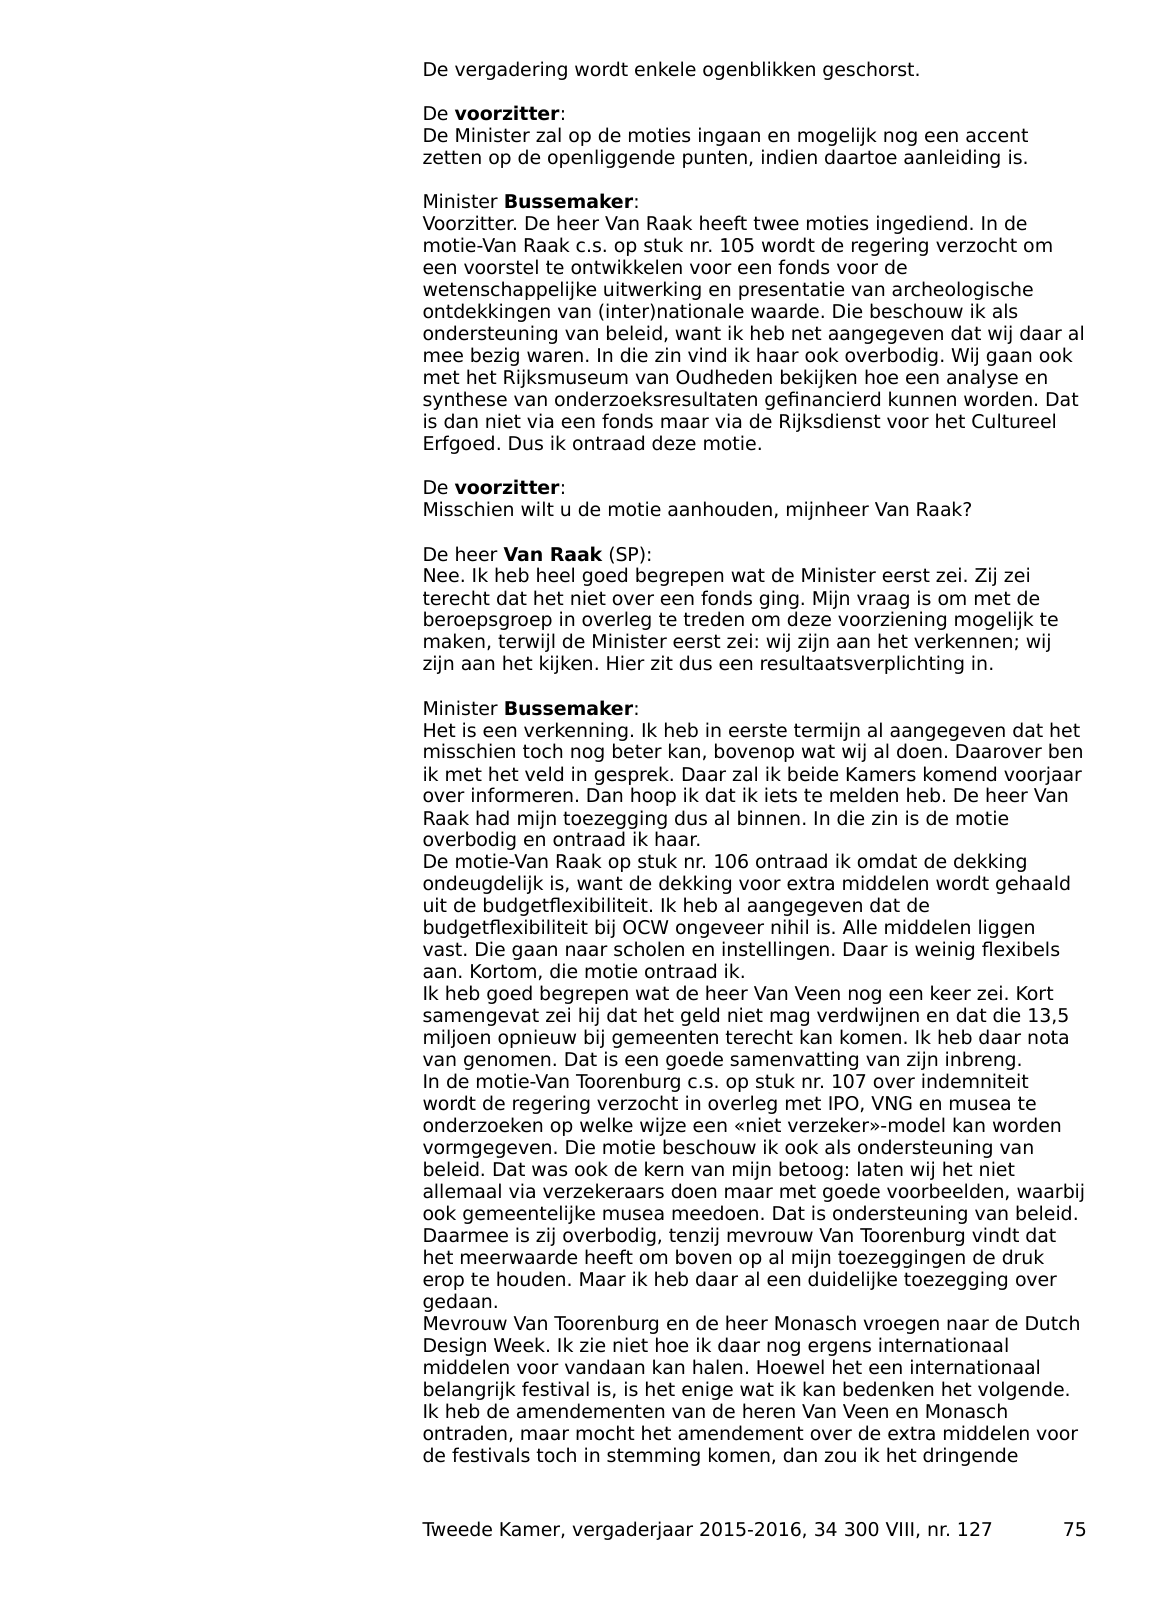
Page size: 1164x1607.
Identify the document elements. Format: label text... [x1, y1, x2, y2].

text In de motie-Van Toorenburg c.s. op stuk nr. 107 over indemniteit wordt de regering verzocht in overleg met IPO, VNG en musea te onderzoeken op welke wijze een «niet verzeker»-model kan worden vormgegeven. Die motie beschouw ik ook als ondersteuning van beleid. Dat was ook de kern van mijn betoog: laten wij het niet allemaal via verzekeraars doen maar met goede voorbeelden, waarbij ook gemeentelijke musea meedoen. Dat is ondersteuning van beleid. Daarmee is zij overbodig, tenzij mevrouw Van Toorenburg vindt dat het meerwaarde heeft om boven op al mijn toezeggingen de druk erop te houden. Maar ik heb daar al een duidelijke toezegging over gedaan. [422, 1071, 1087, 1313]
text Mevrouw Van Toorenburg en de heer Monasch vroegen naar de Dutch Design Week. Ik zie niet hoe ik daar nog ergens internationaal middelen voor vandaan kan halen. Hoewel het een internationaal belangrijk festival is, is het enige wat ik kan bedenken het volgende. Ik heb de amendementen van de heren Van Veen en Monasch ontraden, maar mocht het amendement over de extra middelen voor de festivals toch in stemming komen, dan zou ik het dringende [422, 1313, 1087, 1467]
text De Minister zal op de moties ingaan en mogelijk nog een accent zetten op de openliggende punten, indien daartoe aanleiding is. [422, 125, 1087, 169]
text De voorzitter: [422, 103, 1087, 125]
text De vergadering wordt enkele ogenblikken geschorst. [422, 59, 1087, 81]
text Minister Bussemaker: [422, 697, 1087, 719]
text Het is een verkenning. Ik heb in eerste termijn al aangegeven dat het misschien toch nog beter kan, bovenop wat wij al doen. Daarover ben ik met het veld in gesprek. Daar zal ik beide Kamers komend voorjaar over informeren. Dan hoop ik dat ik iets te melden heb. De heer Van Raak had mijn toezegging dus al binnen. In die zin is de motie overbodig en ontraad ik haar. [422, 719, 1087, 851]
text Voorzitter. De heer Van Raak heeft twee moties ingediend. In de motie-Van Raak c.s. op stuk nr. 105 wordt de regering verzocht om een voorstel te ontwikkelen voor een fonds voor de wetenschappelijke uitwerking en presentatie van archeologische ontdekkingen van (inter)nationale waarde. Die beschouw ik als ondersteuning van beleid, want ik heb net aangegeven dat wij daar al mee bezig waren. In die zin vind ik haar ook overbodig. Wij gaan ook met het Rijksmuseum van Oudheden bekijken hoe een analyse en synthese van onderzoeksresultaten gefinancierd kunnen worden. Dat is dan niet via een fonds maar via de Rijksdienst voor het Cultureel Erfgoed. Dus ik ontraad deze motie. [422, 213, 1087, 455]
text Ik heb goed begrepen wat de heer Van Veen nog een keer zei. Kort samengevat zei hij dat het geld niet mag verdwijnen en dat die 13,5 miljoen opnieuw bij gemeenten terecht kan komen. Ik heb daar nota van genomen. Dat is een goede samenvatting van zijn inbreng. [422, 983, 1087, 1071]
text Misschien wilt u de motie aanhouden, mijnheer Van Raak? [422, 499, 1087, 521]
text De voorzitter: [422, 477, 1087, 499]
text De motie-Van Raak op stuk nr. 106 ontraad ik omdat de dekking ondeugdelijk is, want de dekking voor extra middelen wordt gehaald uit de budgetflexibiliteit. Ik heb al aangegeven dat de budgetflexibiliteit bij OCW ongeveer nihil is. Alle middelen liggen vast. Die gaan naar scholen en instellingen. Daar is weinig flexibels aan. Kortom, die motie ontraad ik. [422, 851, 1087, 983]
text Minister Bussemaker: [422, 191, 1087, 213]
text De heer Van Raak (SP): [422, 543, 1087, 565]
text Nee. Ik heb heel goed begrepen wat de Minister eerst zei. Zij zei terecht dat het niet over een fonds ging. Mijn vraag is om met de beroepsgroep in overleg te treden om deze voorziening mogelijk te maken, terwijl de Minister eerst zei: wij zijn aan het verkennen; wij zijn aan het kijken. Hier zit dus een resultaatsverplichting in. [422, 565, 1087, 675]
